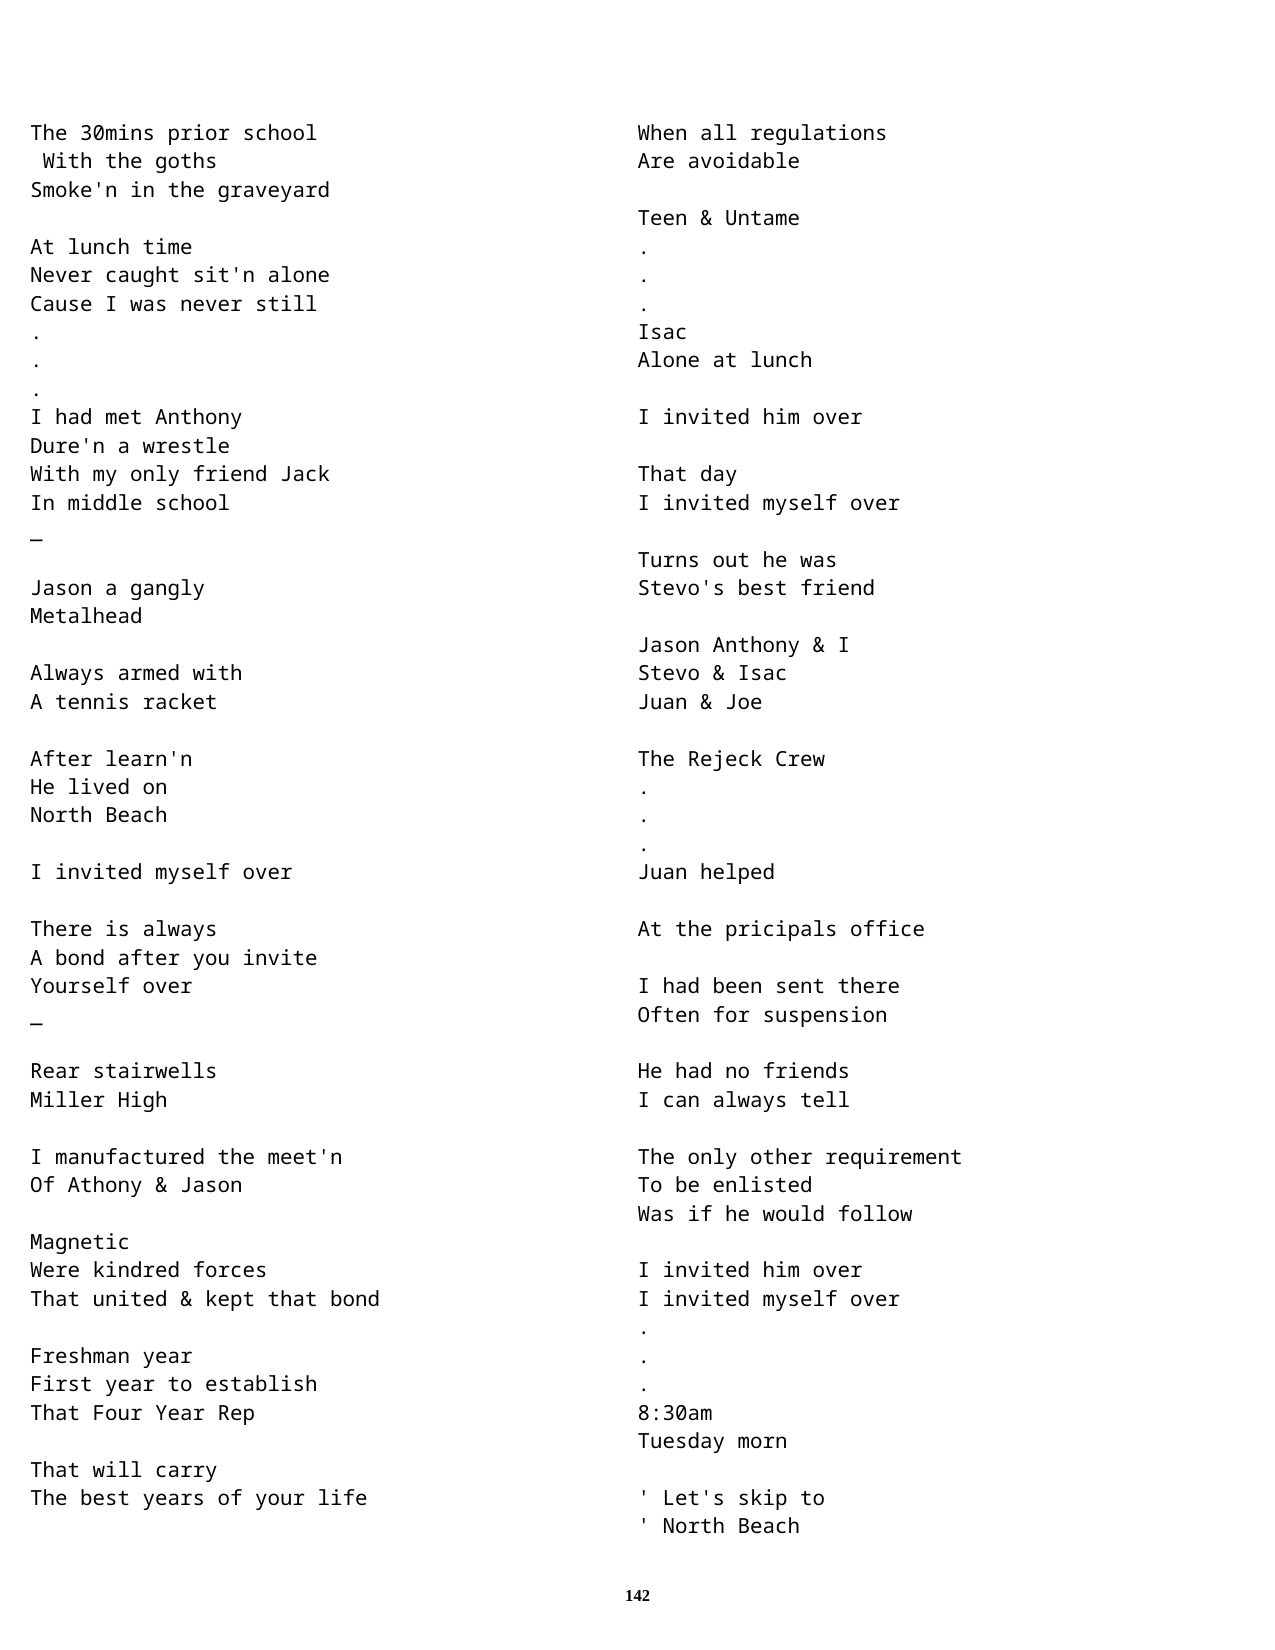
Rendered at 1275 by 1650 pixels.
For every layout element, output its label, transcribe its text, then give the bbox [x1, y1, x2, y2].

text Teen & Untame [637, 203, 1245, 232]
text . [637, 260, 1245, 289]
text Juan helped [637, 857, 1245, 886]
text Stevo's best friend [637, 573, 1245, 602]
text I invited him over [637, 402, 1245, 431]
text . [637, 1312, 1245, 1341]
text That united & kept that bond [30, 1284, 637, 1312]
text . [637, 801, 1245, 829]
text . [30, 374, 637, 402]
text Metalhead [30, 602, 637, 630]
text I invited myself over [637, 488, 1245, 516]
text Miller High [30, 1085, 637, 1113]
text I can always tell [637, 1085, 1245, 1113]
text . [637, 1369, 1245, 1398]
text 8:30am [637, 1398, 1245, 1426]
text ' North Beach [637, 1512, 1245, 1540]
text . [30, 346, 637, 374]
text Isac [637, 317, 1245, 346]
text I had been sent there [637, 971, 1245, 1000]
text North Beach [30, 801, 637, 829]
text He lived on [30, 772, 637, 801]
text When all regulations [637, 118, 1245, 147]
text . [637, 232, 1245, 260]
text Of Athony & Jason [30, 1170, 637, 1199]
text Were kindred forces [30, 1256, 637, 1284]
text Stevo & Isac [637, 658, 1245, 687]
text I manufactured the meet'n [30, 1142, 637, 1170]
text The best years of your life [30, 1483, 637, 1512]
text ' Let's skip to [637, 1483, 1245, 1512]
text . [637, 772, 1245, 801]
text . [30, 317, 637, 346]
text I invited him over [637, 1256, 1245, 1284]
text That Four Year Rep [30, 1398, 637, 1426]
text Was if he would follow [637, 1199, 1245, 1227]
text _ [30, 516, 637, 545]
text To be enlisted [637, 1170, 1245, 1199]
text Jason a gangly [30, 573, 637, 602]
text Turns out he was [637, 545, 1245, 573]
text Often for suspension [637, 1000, 1245, 1028]
text With my only friend Jack [30, 459, 637, 488]
text Never caught sit'n alone [30, 260, 637, 289]
text With the goths [30, 147, 637, 175]
text At the pricipals office [637, 914, 1245, 943]
text Freshman year [30, 1341, 637, 1369]
text A tennis racket [30, 687, 637, 715]
text Are avoidable [637, 147, 1245, 175]
text Always armed with [30, 658, 637, 687]
text . [637, 1341, 1245, 1369]
text Jason Anthony & I [637, 630, 1245, 658]
text A bond after you invite [30, 943, 637, 971]
text I invited myself over [637, 1284, 1245, 1312]
text In middle school [30, 488, 637, 516]
text _ [30, 1000, 637, 1028]
text The Rejeck Crew [637, 744, 1245, 772]
text Dure'n a wrestle [30, 431, 637, 459]
text There is always [30, 914, 637, 943]
text Smoke'n in the graveyard [30, 175, 637, 203]
text The only other requirement [637, 1142, 1245, 1170]
text Alone at lunch [637, 346, 1245, 374]
text . [637, 289, 1245, 317]
text . [637, 829, 1245, 857]
text Juan & Joe [637, 687, 1245, 715]
text That day [637, 459, 1245, 488]
text Rear stairwells [30, 1057, 637, 1085]
text I had met Anthony [30, 402, 637, 431]
text Yourself over [30, 971, 637, 1000]
text First year to establish [30, 1369, 637, 1398]
text That will carry [30, 1455, 637, 1483]
text At lunch time [30, 232, 637, 260]
text The 30mins prior school [30, 118, 637, 147]
text Tuesday morn [637, 1426, 1245, 1455]
text Cause I was never still [30, 289, 637, 317]
text Magnetic [30, 1227, 637, 1256]
text After learn'n [30, 744, 637, 772]
text I invited myself over [30, 857, 637, 886]
text He had no friends [637, 1057, 1245, 1085]
